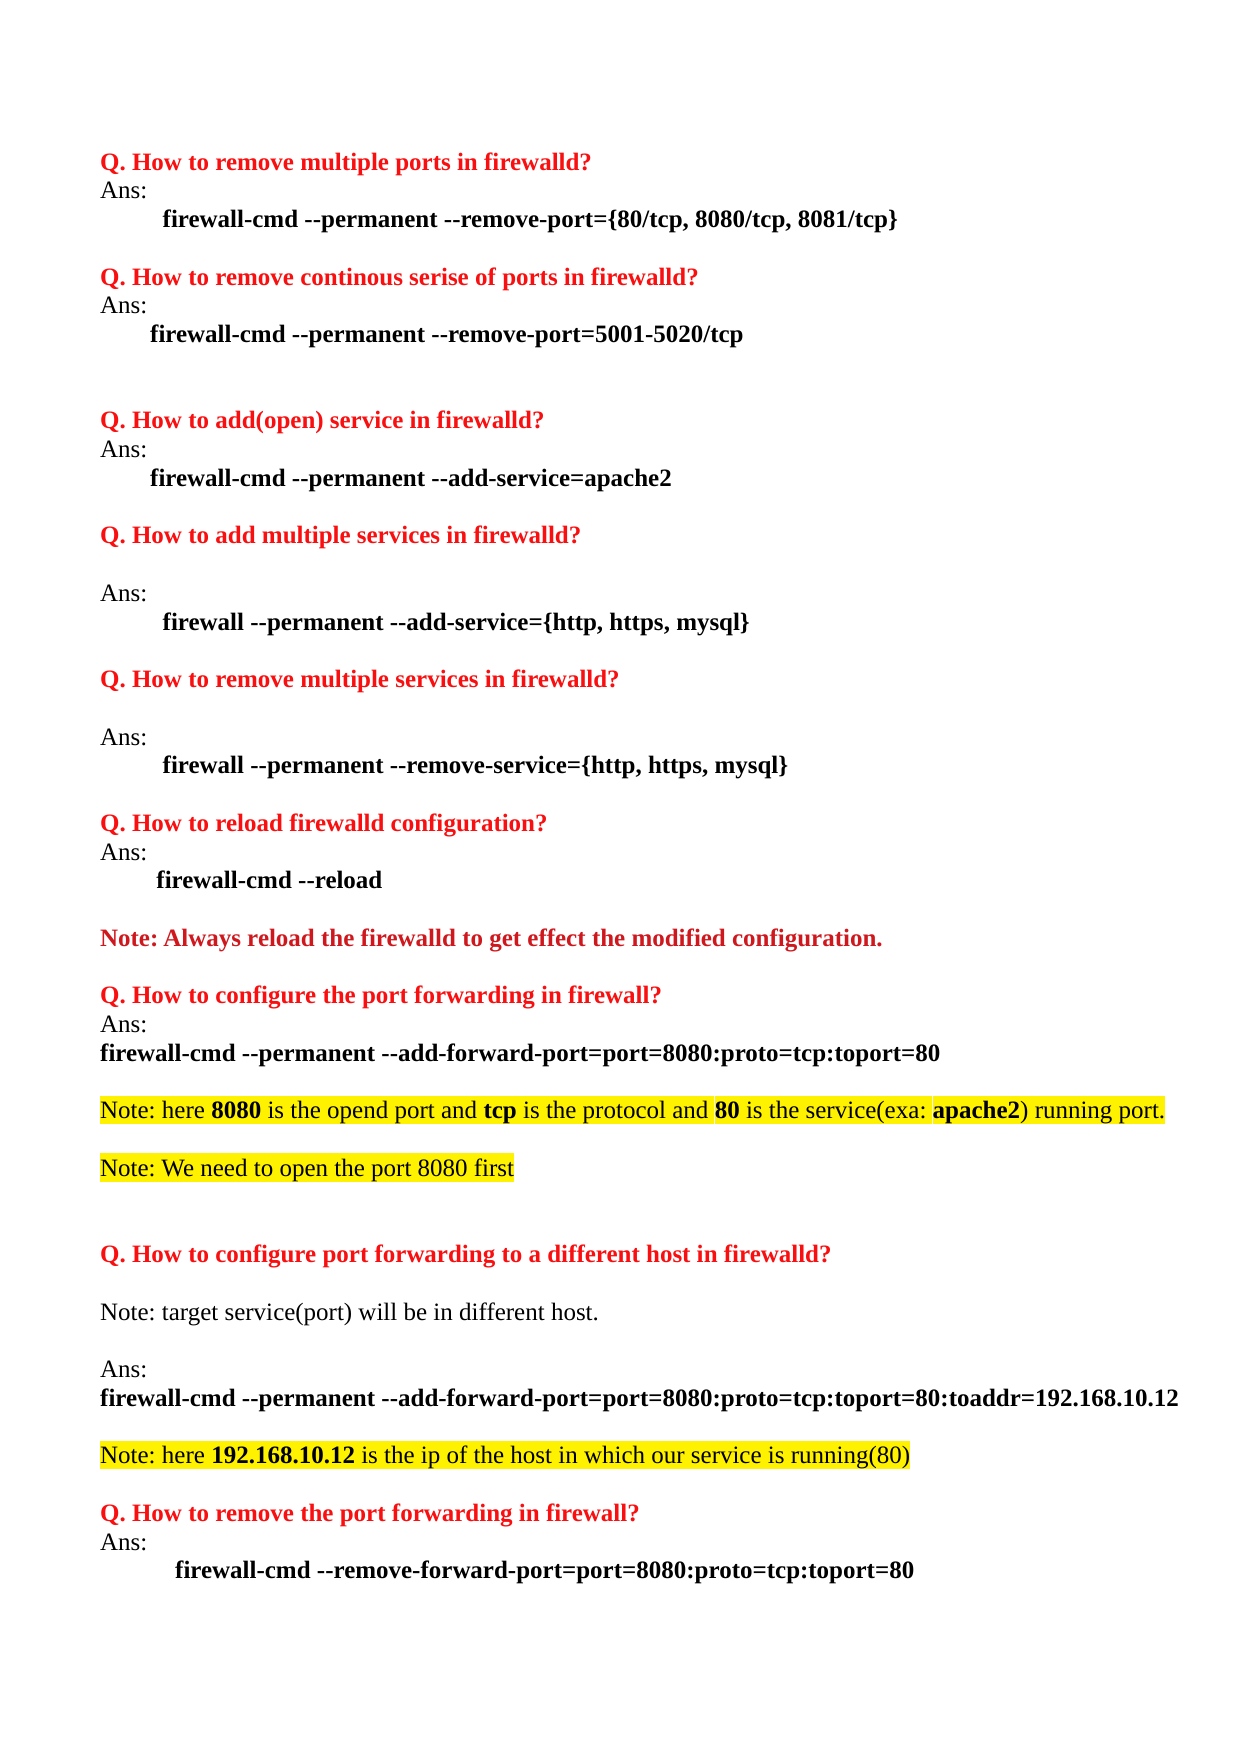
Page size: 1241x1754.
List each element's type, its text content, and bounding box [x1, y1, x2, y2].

text Q. How to add(open) service in firewalld? [100, 406, 1175, 434]
text Ans: [100, 291, 1175, 319]
text Ans: [100, 1527, 1175, 1556]
text Q. How to configure the port forwarding in firewall? [100, 981, 1175, 1009]
text Ans: [100, 1354, 1175, 1383]
text Q. How to remove the port forwarding in firewall? [100, 1498, 1175, 1527]
text Ans: [100, 722, 1175, 751]
text Ans: [100, 176, 1175, 204]
text firewall --permanent --remove-service={http, https, mysql} [100, 751, 1175, 779]
text Note: here 8080 is the opend port and tcp is the protocol and 80 is the service(exa: apache2) running port. [100, 1096, 1175, 1124]
text Note: We need to open the port 8080 first [100, 1153, 1175, 1182]
text Q. How to remove multiple ports in firewalld? [100, 147, 1175, 176]
text Q. How to remove continous serise of ports in firewalld? [100, 262, 1175, 291]
text firewall-cmd --permanent --remove-port=5001-5020/tcp [100, 319, 1175, 348]
text firewall-cmd --remove-forward-port=port=8080:proto=tcp:toport=80 [100, 1556, 1175, 1584]
text firewall-cmd --permanent --remove-port={80/tcp, 8080/tcp, 8081/tcp} [100, 204, 1175, 233]
text Q. How to remove multiple services in firewalld? [100, 664, 1175, 693]
text Ans: [100, 578, 1175, 607]
text Note: target service(port) will be in different host. [100, 1297, 1175, 1326]
text Ans: [100, 434, 1175, 463]
text firewall --permanent --add-service={http, https, mysql} [100, 607, 1175, 636]
text Q. How to configure port forwarding to a different host in firewalld? [100, 1239, 1175, 1268]
text Q. How to add multiple services in firewalld? [100, 521, 1175, 549]
text Note: Always reload the firewalld to get effect the modified configuration. [100, 923, 1175, 952]
text Ans: [100, 837, 1175, 866]
text firewall-cmd --permanent --add-forward-port=port=8080:proto=tcp:toport=80:toaddr=192.168.10.12 [100, 1383, 1222, 1412]
text firewall-cmd --reload [100, 866, 1175, 894]
text Note: here 192.168.10.12 is the ip of the host in which our service is running(80) [100, 1441, 1175, 1469]
text Ans: [100, 1009, 1175, 1038]
text firewall-cmd --permanent --add-service=apache2 [100, 463, 1175, 492]
text Q. How to reload firewalld configuration? [100, 808, 1175, 837]
text firewall-cmd --permanent --add-forward-port=port=8080:proto=tcp:toport=80 [100, 1038, 1175, 1067]
